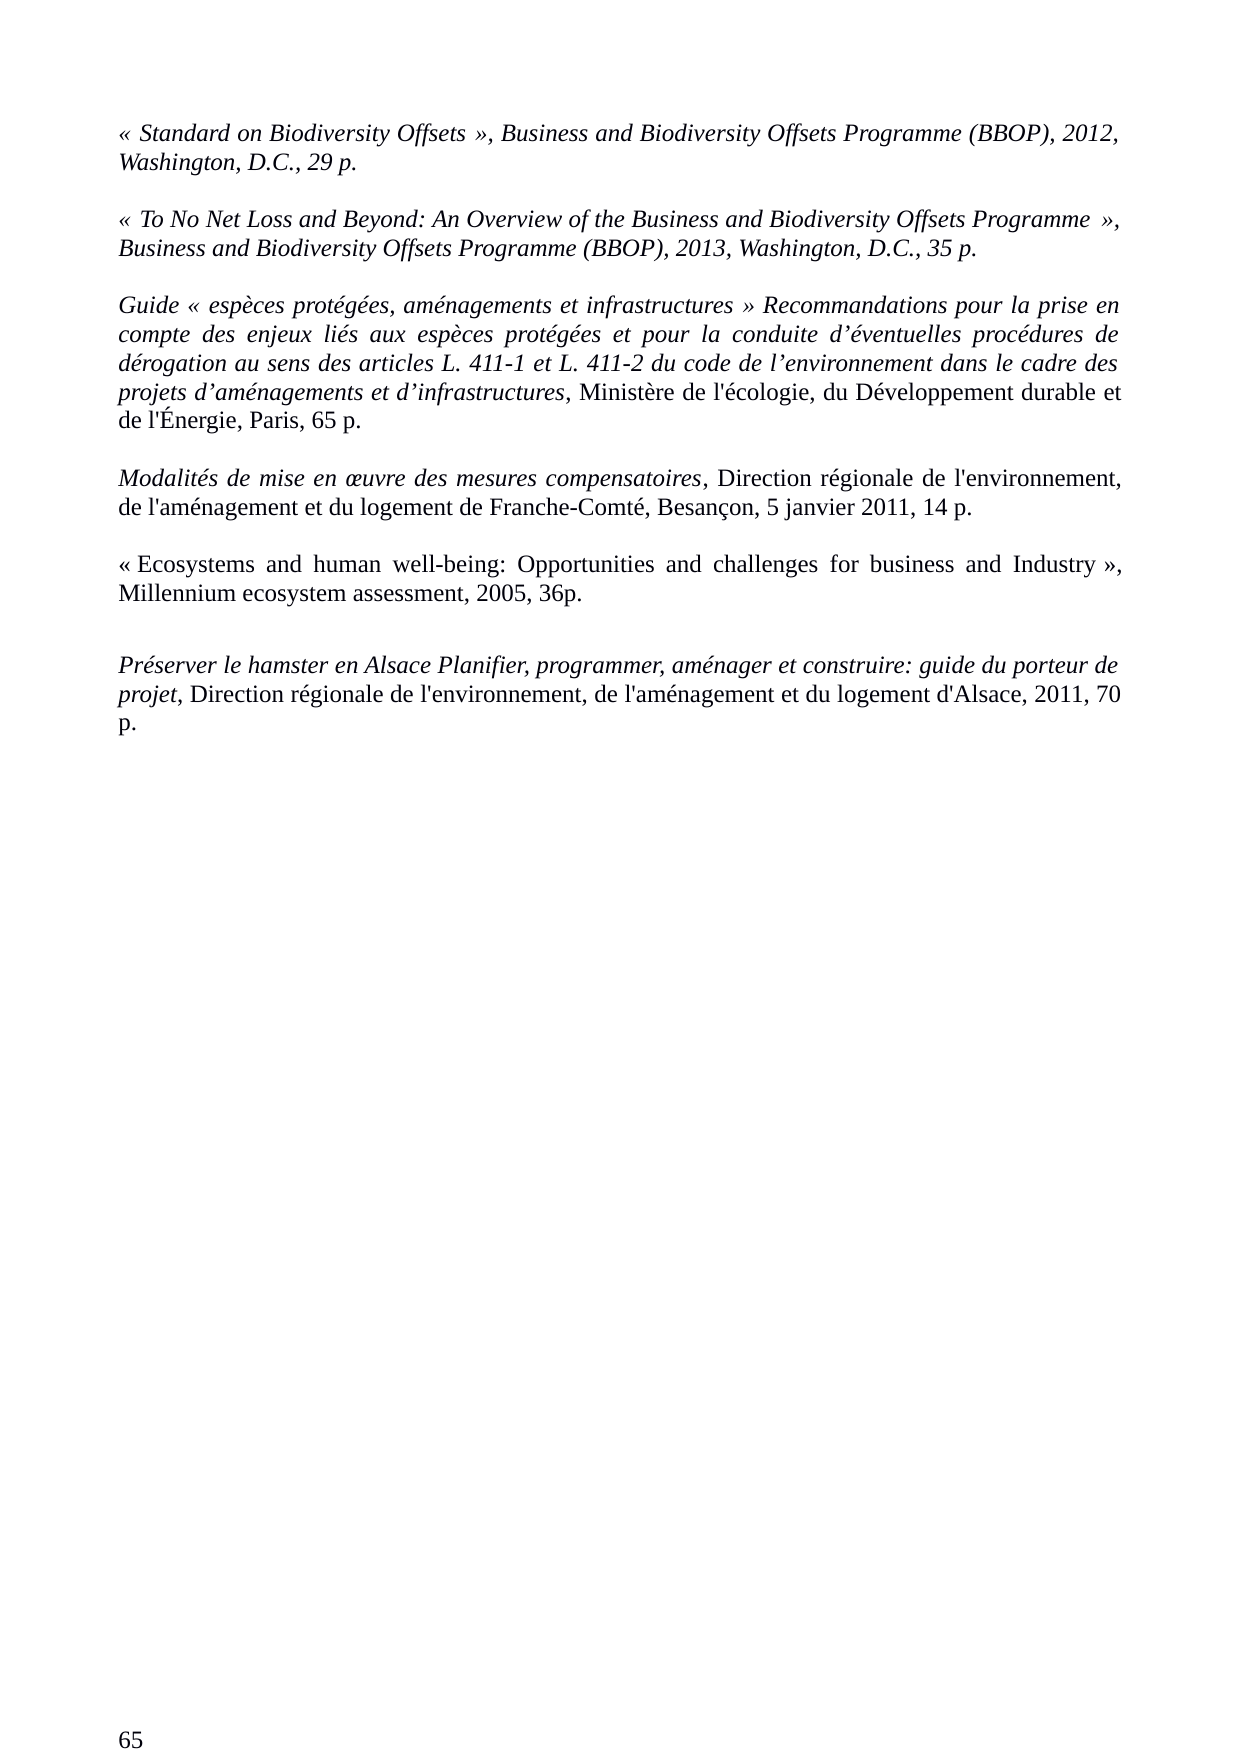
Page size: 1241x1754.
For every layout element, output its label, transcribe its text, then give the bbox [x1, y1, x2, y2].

text « To No Net Loss and Beyond: An Overview of the Business and Biodiversity Offsets Programme », Business and Biodiversity Offsets Programme (BBOP), 2013, Washington, D.C., 35 p. [118, 204, 1122, 262]
text Guide « espèces protégées, aménagements et infrastructures » Recommandations pour la prise en compte des enjeux liés aux espèces protégées et pour la conduite d’éventuelles procédures de dérogation au sens des articles L. 411-1 et L. 411-2 du code de l’environnement dans le cadre des projets d’aménagements et d’infrastructures, Ministère de l'écologie, du Développement durable et de l'Énergie, Paris, 65 p. [118, 291, 1122, 434]
text « Standard on Biodiversity Offsets », Business and Biodiversity Offsets Programme (BBOP), 2012, Washington, D.C., 29 p. [118, 118, 1122, 176]
text Modalités de mise en œuvre des mesures compensatoires, Direction régionale de l'environnement, de l'aménagement et du logement de Franche-Comté, Besançon, 5 janvier 2011, 14 p. [118, 463, 1122, 521]
text Préserver le hamster en Alsace Planifier, programmer, aménager et construire: guide du porteur de projet, Direction régionale de l'environnement, de l'aménagement et du logement d'Alsace, 2011, 70 p. [118, 650, 1122, 736]
text « Ecosystems and human well-being: Opportunities and challenges for business and Industry », Millennium ecosystem assessment, 2005, 36p. [118, 549, 1122, 607]
